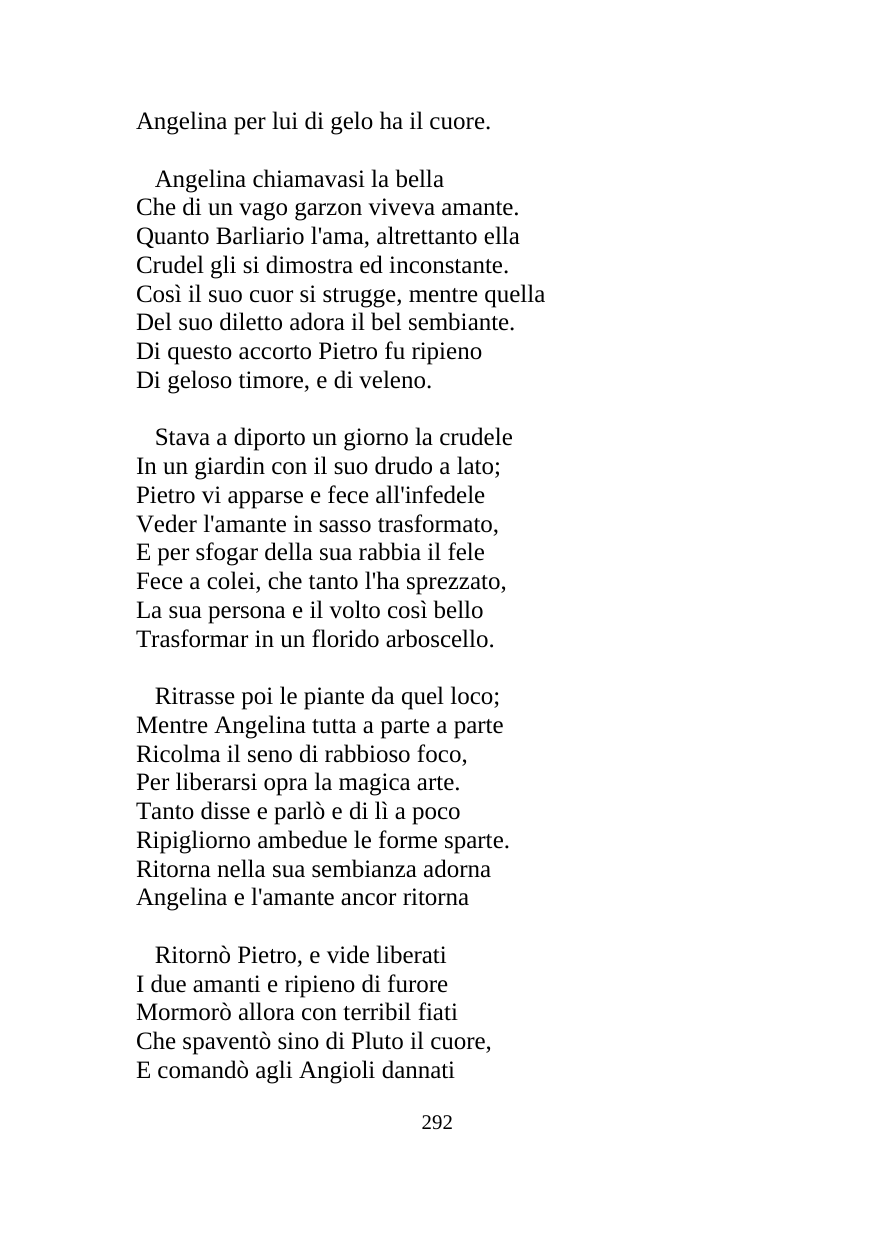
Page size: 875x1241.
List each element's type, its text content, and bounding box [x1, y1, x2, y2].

text Angelina chiamavasi la bella [125, 164, 768, 192]
text Ritorna nella sua sembianza adorna [106, 854, 768, 882]
text Ritornò Pietro, e vide liberati [125, 940, 768, 969]
text Quanto Barliario l'ama, altrettanto ella [106, 221, 768, 250]
text Veder l'amante in sasso trasformato, [106, 509, 768, 537]
text Fece a colei, che tanto l'ha sprezzato, [106, 566, 768, 595]
text Tanto disse e parlò e di lì a poco [106, 796, 768, 825]
text Mormorò allora con terribil fiati [106, 997, 768, 1026]
text Che spaventò sino di Pluto il cuore, [106, 1026, 768, 1055]
text Angelina per lui di gelo ha il cuore. [106, 106, 768, 135]
text In un giardin con il suo drudo a lato; [106, 451, 768, 480]
text Stava a diporto un giorno la crudele [125, 422, 768, 451]
text Ripigliorno ambedue le forme sparte. [106, 825, 768, 854]
text Di questo accorto Pietro fu ripieno [106, 336, 768, 365]
text Di geloso timore, e di veleno. [106, 365, 768, 394]
text E per sfogar della sua rabbia il fele [106, 537, 768, 566]
text Trasformar in un florido arboscello. [106, 624, 768, 652]
text Che di un vago garzon viveva amante. [106, 192, 768, 221]
text Pietro vi apparse e fece all'infedele [106, 480, 768, 509]
text Angelina e l'amante ancor ritorna [106, 882, 768, 911]
text La sua persona e il volto così bello [106, 595, 768, 624]
text Per liberarsi opra la magica arte. [106, 767, 768, 796]
text Ricolma il seno di rabbioso foco, [106, 739, 768, 767]
text E comandò agli Angioli dannati [106, 1055, 768, 1084]
text Mentre Angelina tutta a parte a parte [106, 710, 768, 739]
text Del suo diletto adora il bel sembiante. [106, 307, 768, 336]
text Ritrasse poi le piante da quel loco; [125, 681, 768, 710]
text I due amanti e ripieno di furore [106, 969, 768, 997]
text Così il suo cuor si strugge, mentre quella [106, 279, 768, 307]
text Crudel gli si dimostra ed inconstante. [106, 250, 768, 279]
